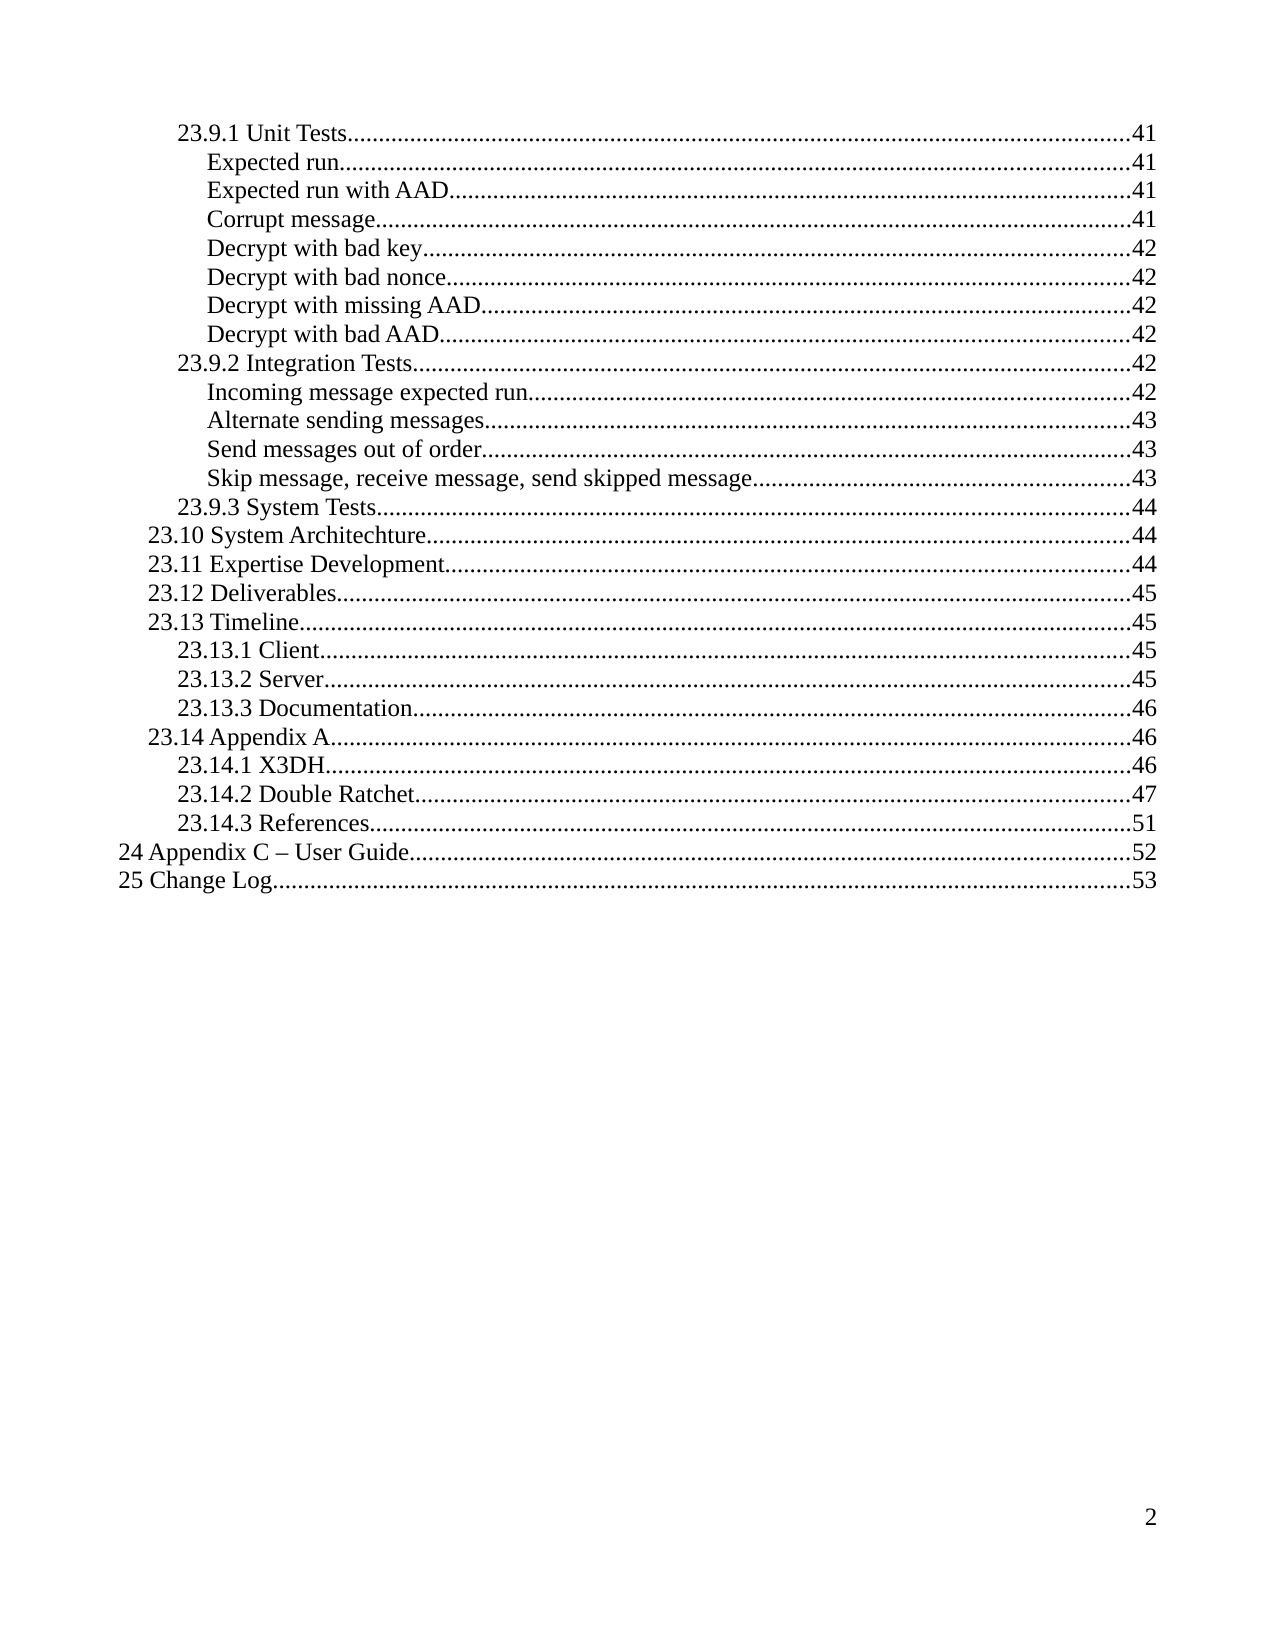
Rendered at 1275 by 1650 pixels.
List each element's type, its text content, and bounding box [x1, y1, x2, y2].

text Incoming message expected run 42 [207, 377, 1157, 406]
text Expected run 41 [207, 147, 1157, 176]
text 23.13 Timeline 45 [148, 607, 1157, 636]
text 23.9.1 Unit Tests 41 [177, 118, 1157, 147]
text Decrypt with bad AAD 42 [207, 319, 1157, 348]
text 23.12 Deliverables 45 [148, 578, 1157, 607]
text 23.13.2 Server 45 [177, 664, 1157, 693]
text 23.14.1 X3DH 46 [177, 751, 1157, 779]
text 23.13.1 Client 45 [177, 636, 1157, 664]
text Expected run with AAD 41 [207, 176, 1157, 204]
text Decrypt with bad nonce 42 [207, 262, 1157, 291]
text Skip message, receive message, send skipped message 43 [207, 463, 1157, 492]
text 23.9.3 System Tests 44 [177, 492, 1157, 521]
text 23.14.3 References 51 [177, 808, 1157, 837]
text 23.10 System Architechture 44 [148, 521, 1157, 549]
text 23.14.2 Double Ratchet 47 [177, 779, 1157, 808]
text Decrypt with missing AAD 42 [207, 291, 1157, 319]
text 23.14 Appendix A 46 [148, 722, 1157, 751]
text Send messages out of order 43 [207, 434, 1157, 463]
text Alternate sending messages 43 [207, 406, 1157, 434]
text Decrypt with bad key 42 [207, 233, 1157, 262]
text 25 Change Log 53 [118, 866, 1157, 894]
text 23.13.3 Documentation 46 [177, 693, 1157, 722]
text 23.9.2 Integration Tests 42 [177, 348, 1157, 377]
text 24 Appendix C – User Guide 52 [118, 837, 1157, 866]
text 23.11 Expertise Development 44 [148, 549, 1157, 578]
text Corrupt message 41 [207, 204, 1157, 233]
